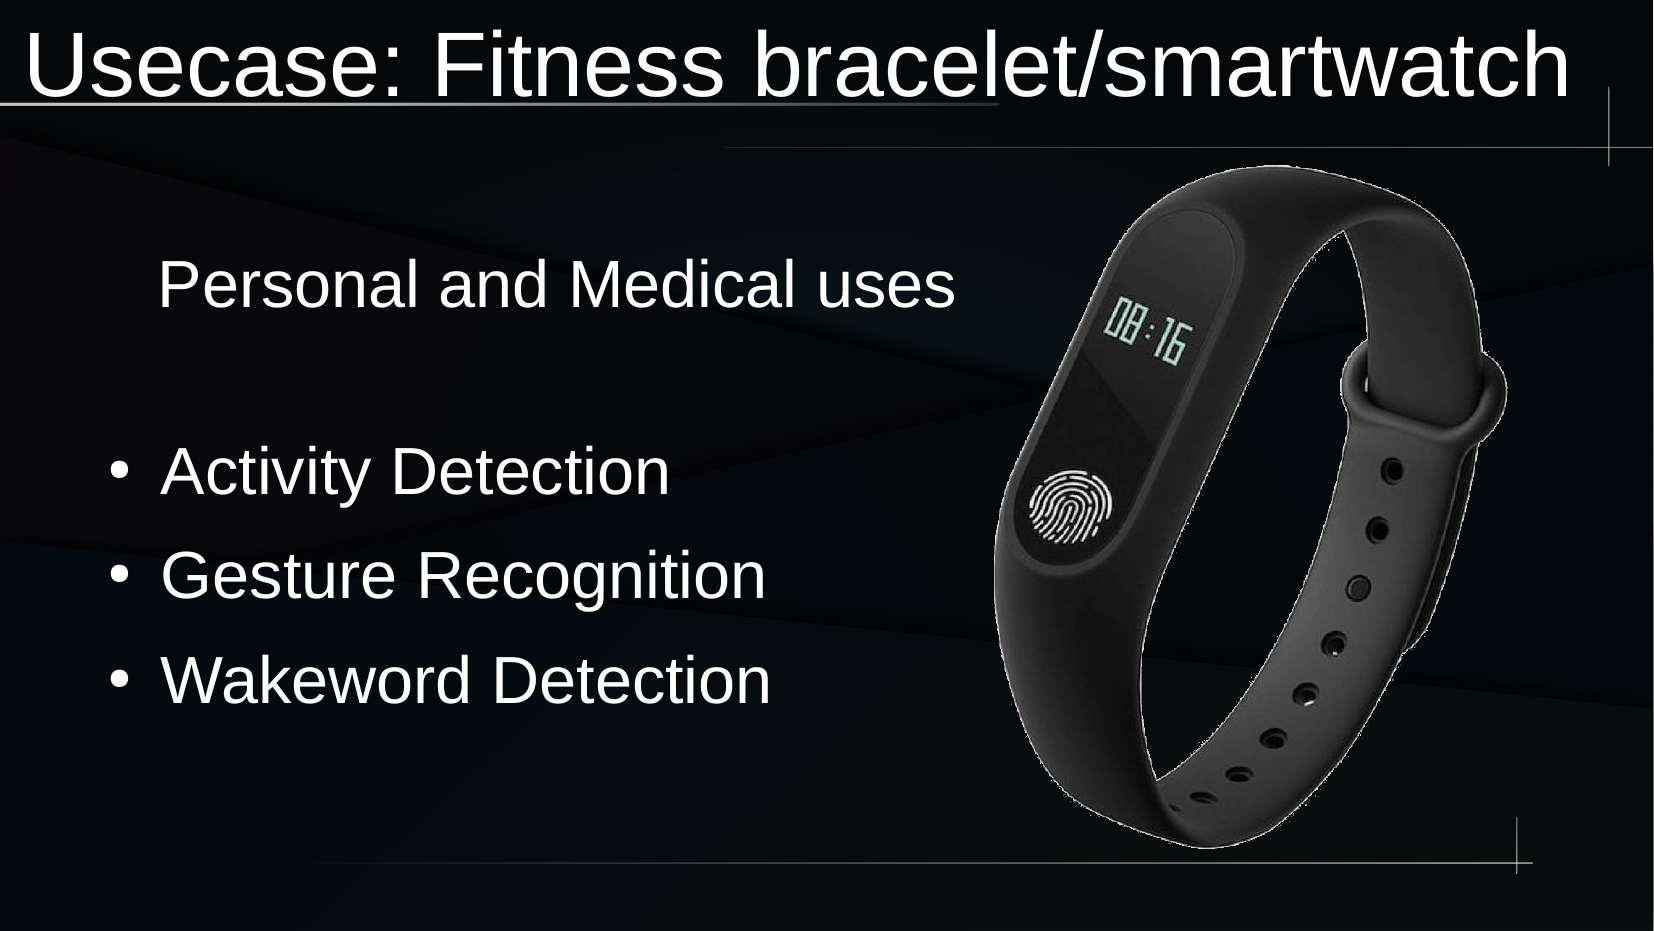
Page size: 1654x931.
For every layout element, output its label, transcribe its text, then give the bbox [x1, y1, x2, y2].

list Activity Detection Gesture Recognition Wakeword Detection [90, 330, 1579, 870]
list Personal and Medical uses [86, 142, 1066, 331]
picture [0, 0, 1654, 931]
title Usecase: Fitness bracelet/smartwatch [23, 0, 1589, 188]
